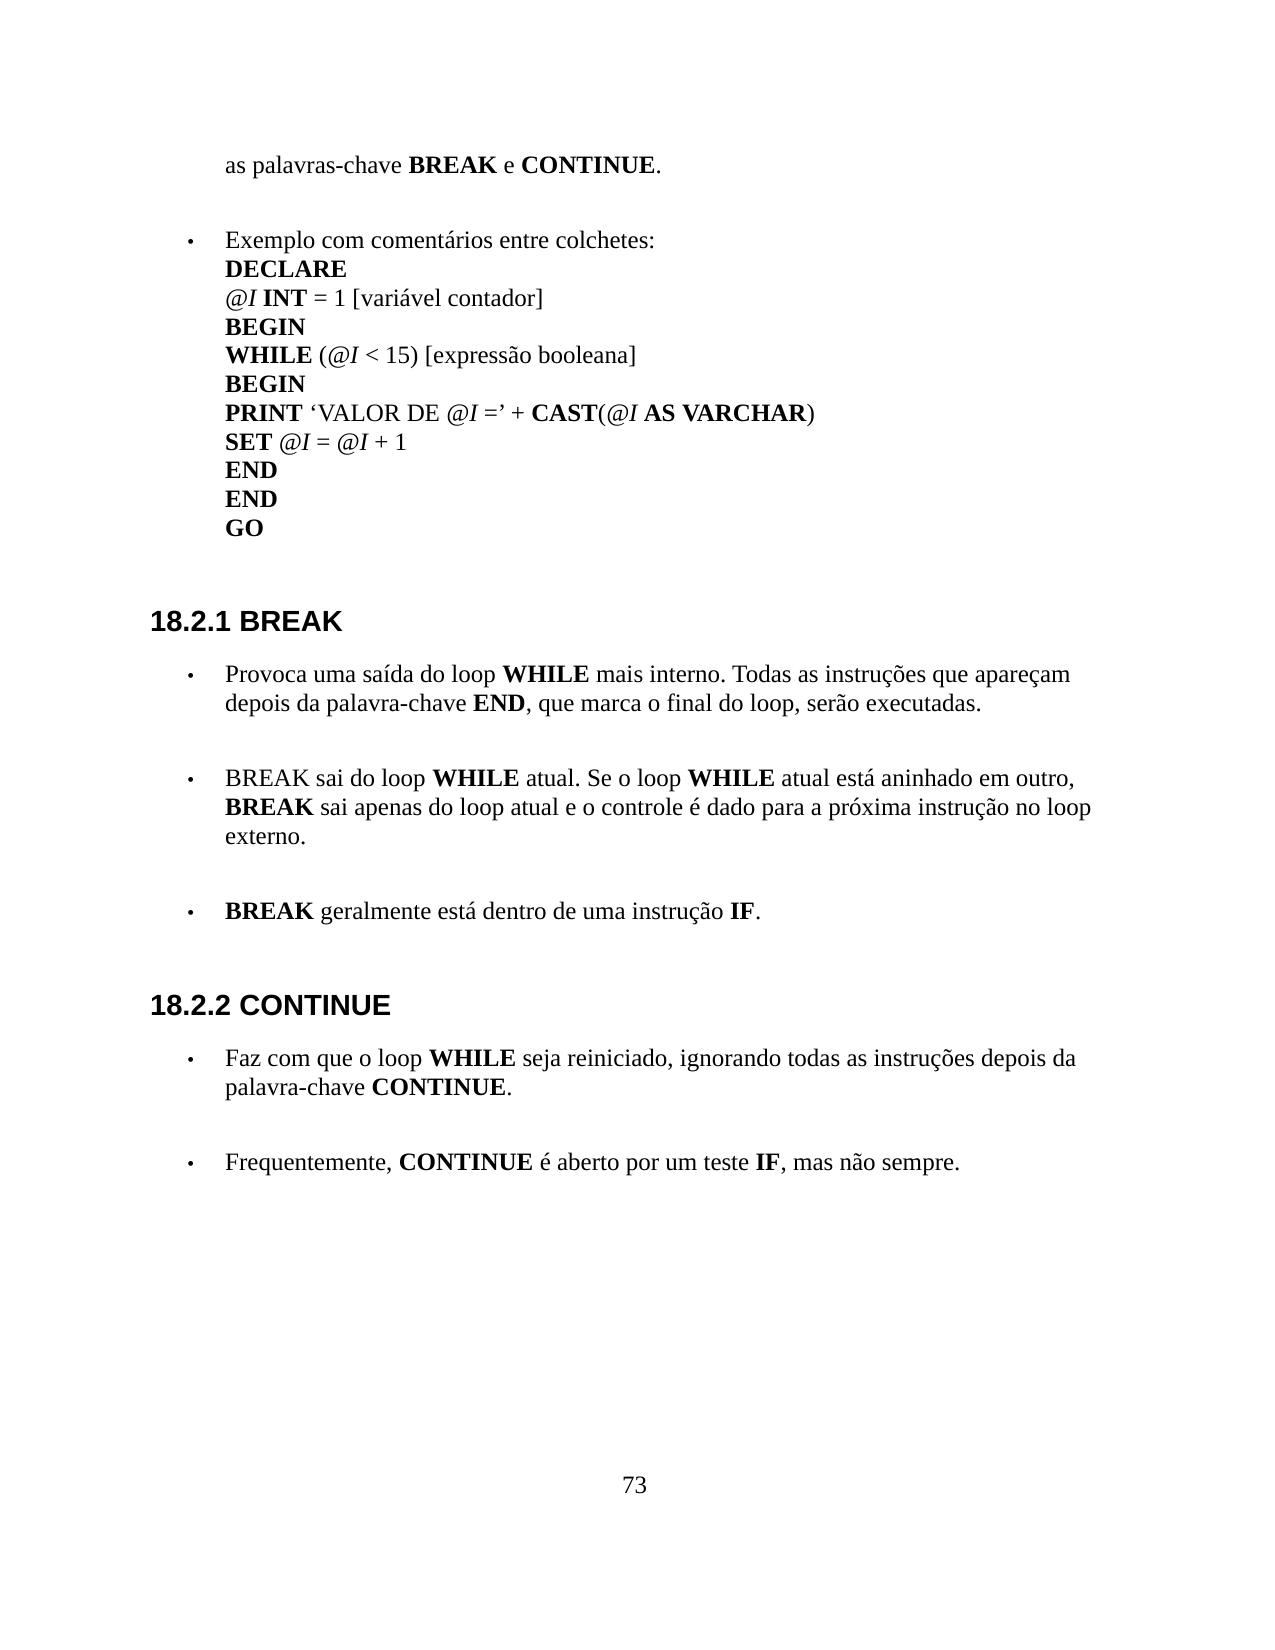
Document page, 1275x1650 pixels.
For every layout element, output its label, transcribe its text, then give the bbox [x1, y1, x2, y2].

list Frequentemente, CONTINUE é aberto por um teste IF, mas não sempre. [187, 1147, 1125, 1204]
list BREAK geralmente está dentro de uma instrução IF. [187, 896, 1125, 954]
list as palavras-chave BREAK e CONTINUE. [187, 150, 1125, 207]
list Exemplo com comentários entre colchetes: DECLARE @I INT = 1 [variável contador] BEGIN WHILE (@I < 15) [expressão booleana] BEGIN PRINT ‘VALOR DE @I =’ + CAST(@I AS VARCHAR) SET @I = @I + 1 END END GO [187, 225, 1125, 570]
list Faz com que o loop WHILE seja reiniciado, ignorando todas as instruções depois da palavra-chave CONTINUE. [187, 1043, 1125, 1129]
list BREAK sai do loop WHILE atual. Se o loop WHILE atual está aninhado em outro, BREAK sai apenas do loop atual e o controle é dado para a próxima instrução no loop externo. [187, 763, 1125, 878]
subtitle 18.2.1 BREAK [150, 604, 1125, 638]
list Provoca uma saída do loop WHILE mais interno. Todas as instruções que apareçam depois da palavra-chave END, que marca o final do loop, serão executadas. [187, 659, 1125, 746]
subtitle 18.2.2 CONTINUE [150, 988, 1125, 1021]
